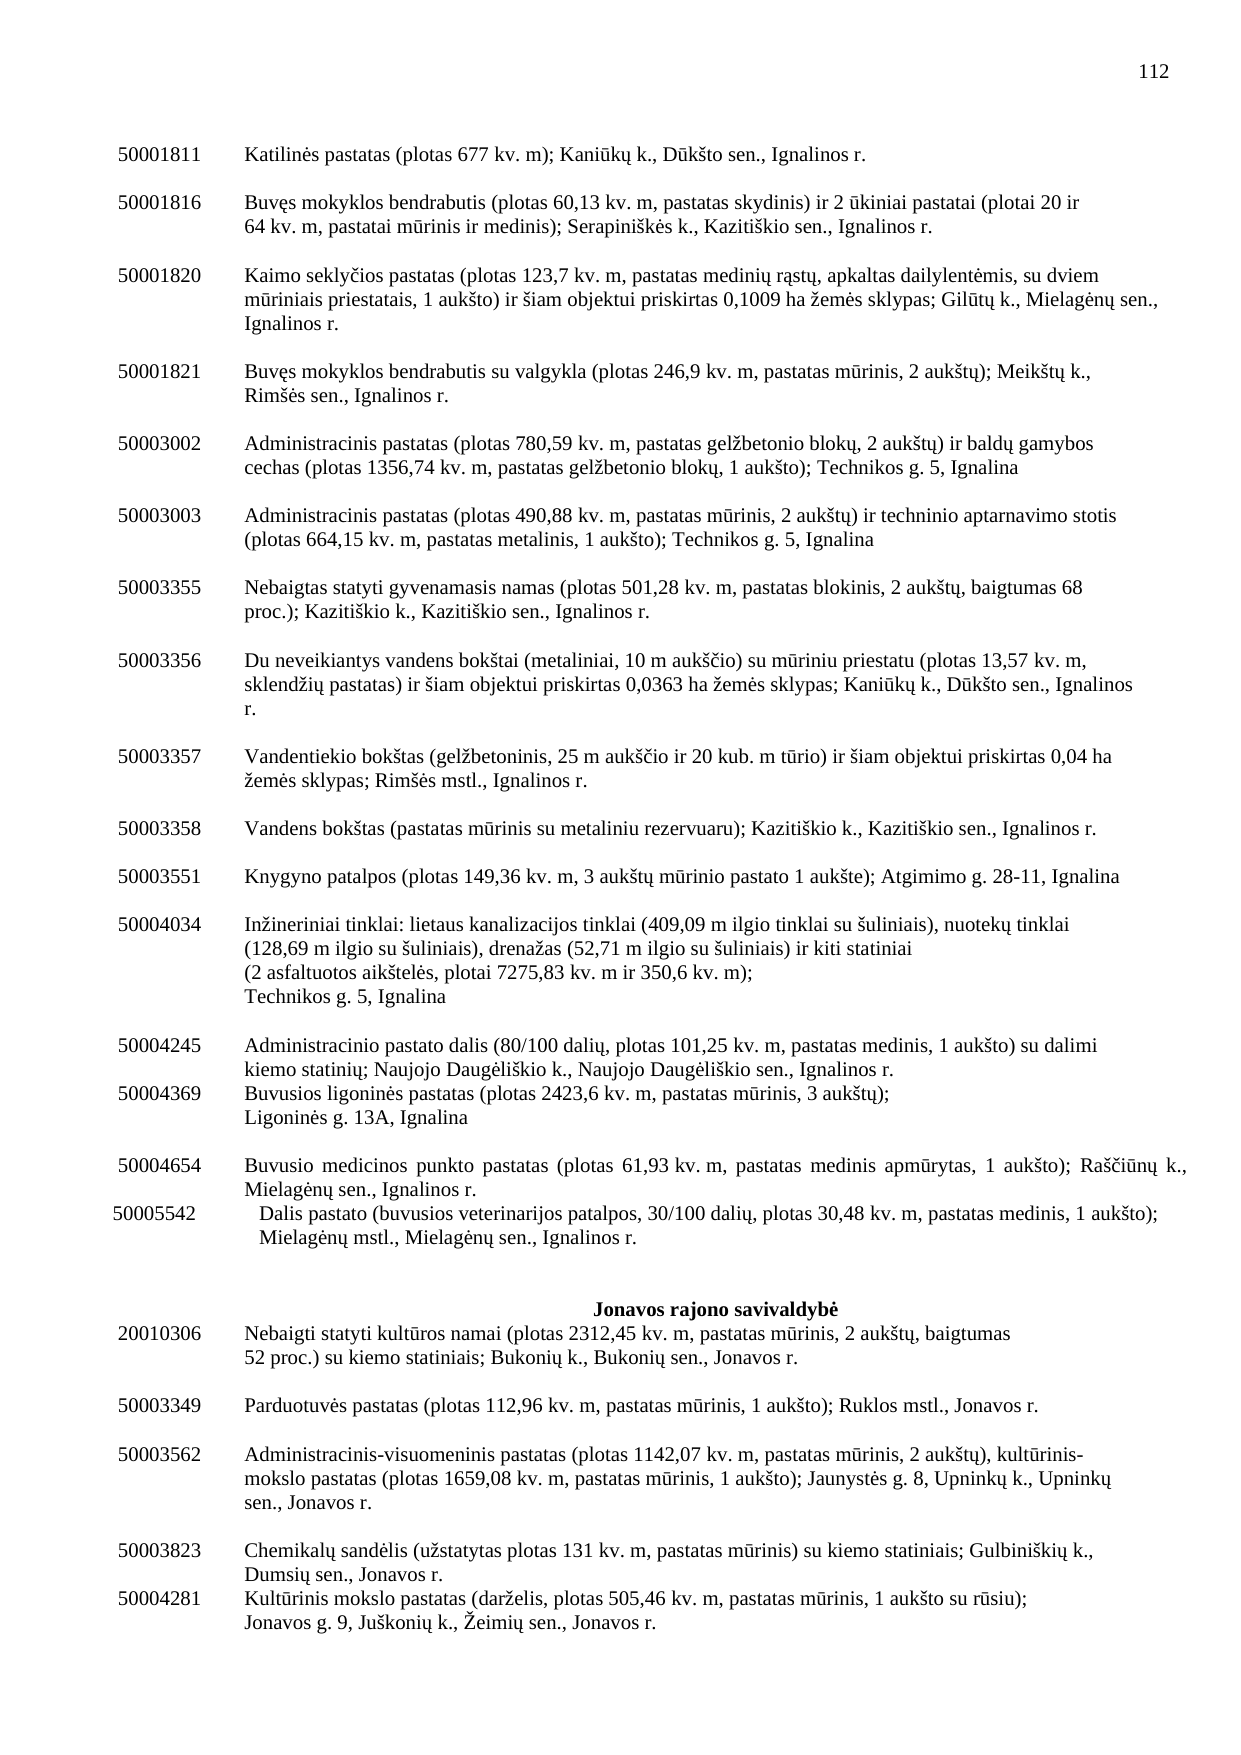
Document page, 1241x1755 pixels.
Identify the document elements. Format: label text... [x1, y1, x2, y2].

table_cell [1198, 359, 1207, 407]
table_cell 50004034 [101, 912, 233, 1008]
table_cell [1207, 335, 1240, 359]
table_cell [1207, 816, 1240, 840]
table_cell [1193, 648, 1198, 720]
table_cell [1207, 1273, 1240, 1297]
table_cell Nebaigtas statyti gyvenamasis namas (plotas 501,28 kv. m, pastatas blokinis, 2 aukštų, baigtumas 68 proc.); Kazitiškio k., Kazitiškio sen., Ignalinos r. [233, 575, 1148, 623]
table_cell [1207, 744, 1240, 792]
table_cell Jonavos rajono savivaldybė [233, 1297, 1198, 1321]
table_cell [1163, 1442, 1178, 1514]
table_cell [1198, 1586, 1207, 1634]
table_cell [1198, 407, 1207, 431]
table_cell [1163, 744, 1178, 792]
table_cell [1148, 744, 1163, 792]
table_cell [1207, 479, 1240, 503]
table_cell [1178, 1538, 1192, 1586]
table_cell [1198, 431, 1207, 479]
table_cell [1178, 431, 1192, 479]
table_cell 50001811 [101, 142, 233, 166]
table_cell 50004369 [101, 1081, 233, 1129]
table_cell [101, 1369, 1198, 1393]
table_cell [1163, 1394, 1178, 1417]
table_cell [1198, 118, 1207, 142]
table_cell [1198, 1634, 1207, 1658]
table_cell [1193, 1033, 1198, 1081]
table_cell 50003356 [101, 648, 233, 720]
table_cell [1207, 1538, 1240, 1586]
table_cell [1207, 720, 1240, 744]
table_cell [1198, 239, 1207, 262]
table_cell [1178, 575, 1192, 623]
table_cell [1207, 912, 1240, 1008]
table_cell [1198, 1153, 1207, 1201]
table_cell 50003002 [101, 431, 233, 479]
table_cell Parduotuvės pastatas (plotas 112,96 kv. m, pastatas mūrinis, 1 aukšto); Ruklos mstl., Jonavos r. [233, 1394, 1148, 1417]
table_cell [1207, 1153, 1240, 1201]
table_cell Katilinės pastatas (plotas 677 kv. m); Kaniūkų k., Dūkšto sen., Ignalinos r. [233, 142, 1148, 166]
table_cell [1207, 1033, 1240, 1081]
table_cell [1163, 1033, 1178, 1081]
table_cell [1207, 431, 1240, 479]
table_cell [1207, 840, 1240, 864]
table_cell [1148, 359, 1163, 407]
table_cell [1163, 575, 1178, 623]
table_cell [1148, 575, 1163, 623]
table_cell [1198, 1442, 1207, 1514]
table_cell [1198, 888, 1207, 912]
table_cell [1163, 503, 1178, 551]
table_cell 50003358 [101, 816, 233, 840]
table_cell [1198, 1514, 1207, 1538]
table_cell [101, 1273, 1198, 1297]
table_cell [1207, 1634, 1240, 1658]
table_cell [1178, 1321, 1192, 1369]
table_cell [1148, 503, 1163, 551]
table_cell [1178, 912, 1192, 1008]
table_cell [101, 1418, 1198, 1442]
table_cell [1193, 744, 1198, 792]
table_cell [1207, 888, 1240, 912]
table_cell [1198, 503, 1207, 551]
table_cell [1178, 744, 1192, 792]
table_cell [1198, 263, 1207, 335]
table_cell 50001821 [101, 359, 233, 407]
table_cell [1148, 912, 1163, 1008]
table_cell [1178, 648, 1192, 720]
table_cell [1198, 1081, 1207, 1129]
table_cell [1198, 1538, 1207, 1586]
table_cell [1198, 1321, 1207, 1369]
table_cell [1193, 1538, 1198, 1586]
table_cell [1198, 648, 1207, 720]
table_cell Vandentiekio bokštas (gelžbetoninis, 25 m aukščio ir 20 kub. m tūrio) ir šiam objektui priskirtas 0,04 ha žemės sklypas; Rimšės mstl., Ignalinos r. [233, 744, 1148, 792]
table_cell [101, 166, 1198, 190]
table_cell Administracinis pastatas (plotas 780,59 kv. m, pastatas gelžbetonio blokų, 2 aukštų) ir baldų gamybos cechas (plotas 1356,74 kv. m, pastatas gelžbetonio blokų, 1 aukšto); Technikos g. 5, Ignalina [233, 431, 1148, 479]
table_cell [1207, 1442, 1240, 1514]
table_cell [1207, 624, 1240, 647]
table_cell [1198, 1297, 1207, 1321]
table_cell [1163, 431, 1178, 479]
table_cell [1198, 864, 1207, 888]
table_cell [1148, 864, 1163, 888]
table_cell [1198, 1009, 1207, 1032]
table_cell Kaimo seklyčios pastatas (plotas 123,7 kv. m, pastatas medinių rąstų, apkaltas dailylentėmis, su dviem mūriniais priestatais, 1 aukšto) ir šiam objektui priskirtas 0,1009 ha žemės sklypas; Gilūtų k., Mielagėnų sen., Ignalinos r. [233, 263, 1178, 335]
table_cell 50005542 [101, 1201, 233, 1273]
table_cell 50003355 [101, 575, 233, 623]
table_cell [1148, 1586, 1163, 1634]
table_cell [1207, 166, 1240, 190]
table_cell [1207, 359, 1240, 407]
table_cell [1148, 142, 1163, 166]
table_cell [1198, 624, 1207, 647]
table_cell [1178, 190, 1192, 238]
table_cell 20010306 [101, 1321, 233, 1369]
table_cell [1207, 1321, 1240, 1369]
table_cell [1193, 1586, 1198, 1634]
table_cell [1193, 912, 1198, 1008]
table_cell [101, 335, 1198, 359]
table_cell 50001820 [101, 263, 233, 335]
table_cell [101, 1129, 1198, 1153]
table_cell 50001816 [101, 190, 233, 238]
table_cell [1198, 816, 1207, 840]
table_cell [1148, 648, 1163, 720]
table_cell [1207, 1129, 1240, 1153]
table_cell 50004245 [101, 1033, 233, 1081]
table_cell [101, 1634, 1198, 1658]
table_cell [1193, 431, 1198, 479]
table_cell Knygyno patalpos (plotas 149,36 kv. m, 3 aukštų mūrinio pastato 1 aukšte); Atgimimo g. 28-11, Ignalina [233, 864, 1148, 888]
table_cell [1178, 816, 1192, 840]
table_cell [1198, 551, 1207, 575]
table_cell [1193, 503, 1198, 551]
table_cell [1193, 142, 1198, 166]
table_cell [1178, 142, 1192, 166]
table_cell [101, 840, 1198, 864]
table_cell [1207, 407, 1240, 431]
table_cell [1198, 1129, 1207, 1153]
table_cell [1148, 1538, 1163, 1586]
table_cell [101, 888, 1198, 912]
table_cell [1148, 1321, 1163, 1369]
table_cell [1178, 864, 1192, 888]
table_cell [1198, 479, 1207, 503]
table_cell [101, 720, 1198, 744]
table_cell [1198, 1369, 1207, 1393]
table_cell [101, 118, 1198, 142]
table_cell [101, 792, 1198, 816]
table_cell [1163, 142, 1178, 166]
table_cell [1207, 142, 1240, 166]
table_cell [1207, 1081, 1240, 1129]
table_cell 50004654 [101, 1153, 233, 1201]
table_cell [101, 239, 1198, 262]
table_cell [1207, 648, 1240, 720]
table_cell 50004281 [101, 1586, 233, 1634]
table_cell [1178, 359, 1192, 407]
table_cell [1207, 551, 1240, 575]
table_cell [1193, 359, 1198, 407]
table_cell Vandens bokštas (pastatas mūrinis su metaliniu rezervuaru); Kazitiškio k., Kazitiškio sen., Ignalinos r. [233, 816, 1148, 840]
table_cell Dalis pastato (buvusios veterinarijos patalpos, 30/100 dalių, plotas 30,48 kv. m, pastatas medinis, 1 aukšto); Mielagėnų mstl., Mielagėnų sen., Ignalinos r. [233, 1201, 1198, 1273]
table_cell [1163, 1586, 1178, 1634]
table_cell [1148, 816, 1163, 840]
table_cell 50003551 [101, 864, 233, 888]
table_cell Administracinio pastato dalis (80/100 dalių, plotas 101,25 kv. m, pastatas medinis, 1 aukšto) su dalimi kiemo statinių; Naujojo Daugėliškio k., Naujojo Daugėliškio sen., Ignalinos r. [233, 1033, 1148, 1081]
table_cell [1198, 840, 1207, 864]
table_cell [1198, 1273, 1207, 1297]
table_cell [1178, 503, 1192, 551]
table_cell Du neveikiantys vandens bokštai (metaliniai, 10 m aukščio) su mūriniu priestatu (plotas 13,57 kv. m, sklendžių pastatas) ir šiam objektui priskirtas 0,0363 ha žemės sklypas; Kaniūkų k., Dūkšto sen., Ignalinos r. [233, 648, 1148, 720]
table_cell Buvęs mokyklos bendrabutis (plotas 60,13 kv. m, pastatas skydinis) ir 2 ūkiniai pastatai (plotai 20 ir 64 kv. m, pastatai mūrinis ir medinis); Serapiniškės k., Kazitiškio sen., Ignalinos r. [233, 190, 1148, 238]
table_cell [1207, 118, 1240, 142]
table_cell [101, 1514, 1198, 1538]
table_cell [1207, 1201, 1240, 1273]
table_cell [1148, 1442, 1163, 1514]
table_cell Nebaigti statyti kultūros namai (plotas 2312,45 kv. m, pastatas mūrinis, 2 aukštų, baigtumas 52 proc.) su kiemo statiniais; Bukonių k., Bukonių sen., Jonavos r. [233, 1321, 1148, 1369]
table_cell Inžineriniai tinklai: lietaus kanalizacijos tinklai (409,09 m ilgio tinklai su šuliniais), nuotekų tinklai (128,69 m ilgio su šuliniais), drenažas (52,71 m ilgio su šuliniais) ir kiti statiniai (2 asfaltuotos aikštelės, plotai 7275,83 kv. m ir 350,6 kv. m); Technikos g. 5, Ignalina [233, 912, 1148, 1008]
table_cell [1198, 792, 1207, 816]
table_cell [1198, 1033, 1207, 1081]
table_cell 50003357 [101, 744, 233, 792]
table_cell [1207, 1009, 1240, 1032]
table_cell 50003562 [101, 1442, 233, 1514]
table_cell [1198, 335, 1207, 359]
table_cell [101, 1009, 1198, 1032]
table_cell [1207, 792, 1240, 816]
table_cell [1207, 1418, 1240, 1442]
table_cell [1163, 816, 1178, 840]
table_cell [1198, 166, 1207, 190]
table_cell [1198, 720, 1207, 744]
table_cell [1198, 744, 1207, 792]
table_cell [1207, 1369, 1240, 1393]
table_cell [1193, 1394, 1198, 1417]
table_cell [1193, 1442, 1198, 1514]
table_cell 50003003 [101, 503, 233, 551]
table_cell [1198, 190, 1207, 238]
table_cell 50003349 [101, 1394, 233, 1417]
table_cell Kultūrinis mokslo pastatas (darželis, plotas 505,46 kv. m, pastatas mūrinis, 1 aukšto su rūsiu); Jonavos g. 9, Juškonių k., Žeimių sen., Jonavos r. [233, 1586, 1148, 1634]
table_cell [1178, 1081, 1192, 1129]
table_cell [1207, 1297, 1240, 1321]
table_cell [1198, 1394, 1207, 1417]
table_cell [1148, 1394, 1163, 1417]
table_cell [1207, 864, 1240, 888]
table_cell [1193, 263, 1198, 335]
table_cell [1148, 1081, 1163, 1129]
table_cell [1178, 1586, 1192, 1634]
table_cell [1193, 190, 1198, 238]
table_cell [1163, 864, 1178, 888]
table_cell [1193, 1081, 1198, 1129]
table_cell [1193, 1321, 1198, 1369]
table_cell [1207, 1394, 1240, 1417]
table_cell [1207, 263, 1240, 335]
table_cell [1163, 1321, 1178, 1369]
table_cell [1178, 1442, 1192, 1514]
table_cell [1163, 1538, 1178, 1586]
table_cell [1163, 912, 1178, 1008]
table_cell [1198, 575, 1207, 623]
table_cell [1207, 190, 1240, 238]
table_cell [1163, 190, 1178, 238]
table_cell [1178, 1394, 1192, 1417]
table_cell [1163, 648, 1178, 720]
table_cell [101, 479, 1198, 503]
table_cell Buvusio medicinos punkto pastatas (plotas 61,93 kv. m, pastatas medinis apmūrytas, 1 aukšto); Raščiūnų k., Mielagėnų sen., Ignalinos r. [233, 1153, 1198, 1201]
table_cell [1198, 142, 1207, 166]
table_cell [1178, 1033, 1192, 1081]
table_cell [1198, 1201, 1207, 1273]
table_cell [1163, 359, 1178, 407]
table_cell [1198, 1418, 1207, 1442]
table_cell [1207, 239, 1240, 262]
table_cell [1198, 912, 1207, 1008]
table_cell 50003823 [101, 1538, 233, 1586]
table_cell [1178, 263, 1192, 335]
table_cell [1148, 431, 1163, 479]
table_cell [101, 624, 1198, 647]
table_cell [1193, 575, 1198, 623]
table_cell [1207, 575, 1240, 623]
table_cell Buvusios ligoninės pastatas (plotas 2423,6 kv. m, pastatas mūrinis, 3 aukštų); Ligoninės g. 13A, Ignalina [233, 1081, 1148, 1129]
table_cell Chemikalų sandėlis (užstatytas plotas 131 kv. m, pastatas mūrinis) su kiemo statiniais; Gulbiniškių k., Dumsių sen., Jonavos r. [233, 1538, 1148, 1586]
table_cell [1207, 1514, 1240, 1538]
table_cell Administracinis pastatas (plotas 490,88 kv. m, pastatas mūrinis, 2 aukštų) ir techninio aptarnavimo stotis (plotas 664,15 kv. m, pastatas metalinis, 1 aukšto); Technikos g. 5, Ignalina [233, 503, 1148, 551]
table_cell [1148, 1033, 1163, 1081]
table_cell [1193, 816, 1198, 840]
table_cell [101, 407, 1198, 431]
table_cell [1193, 864, 1198, 888]
table_cell [1148, 190, 1163, 238]
table_cell Buvęs mokyklos bendrabutis su valgykla (plotas 246,9 kv. m, pastatas mūrinis, 2 aukštų); Meikštų k., Rimšės sen., Ignalinos r. [233, 359, 1148, 407]
table_cell Administracinis-visuomeninis pastatas (plotas 1142,07 kv. m, pastatas mūrinis, 2 aukštų), kultūrinis-mokslo pastatas (plotas 1659,08 kv. m, pastatas mūrinis, 1 aukšto); Jaunystės g. 8, Upninkų k., Upninkų sen., Jonavos r. [233, 1442, 1148, 1514]
table_cell [1163, 1081, 1178, 1129]
table_cell [101, 551, 1198, 575]
table_cell [1207, 1586, 1240, 1634]
table_cell [101, 1297, 233, 1321]
table_cell [1207, 503, 1240, 551]
